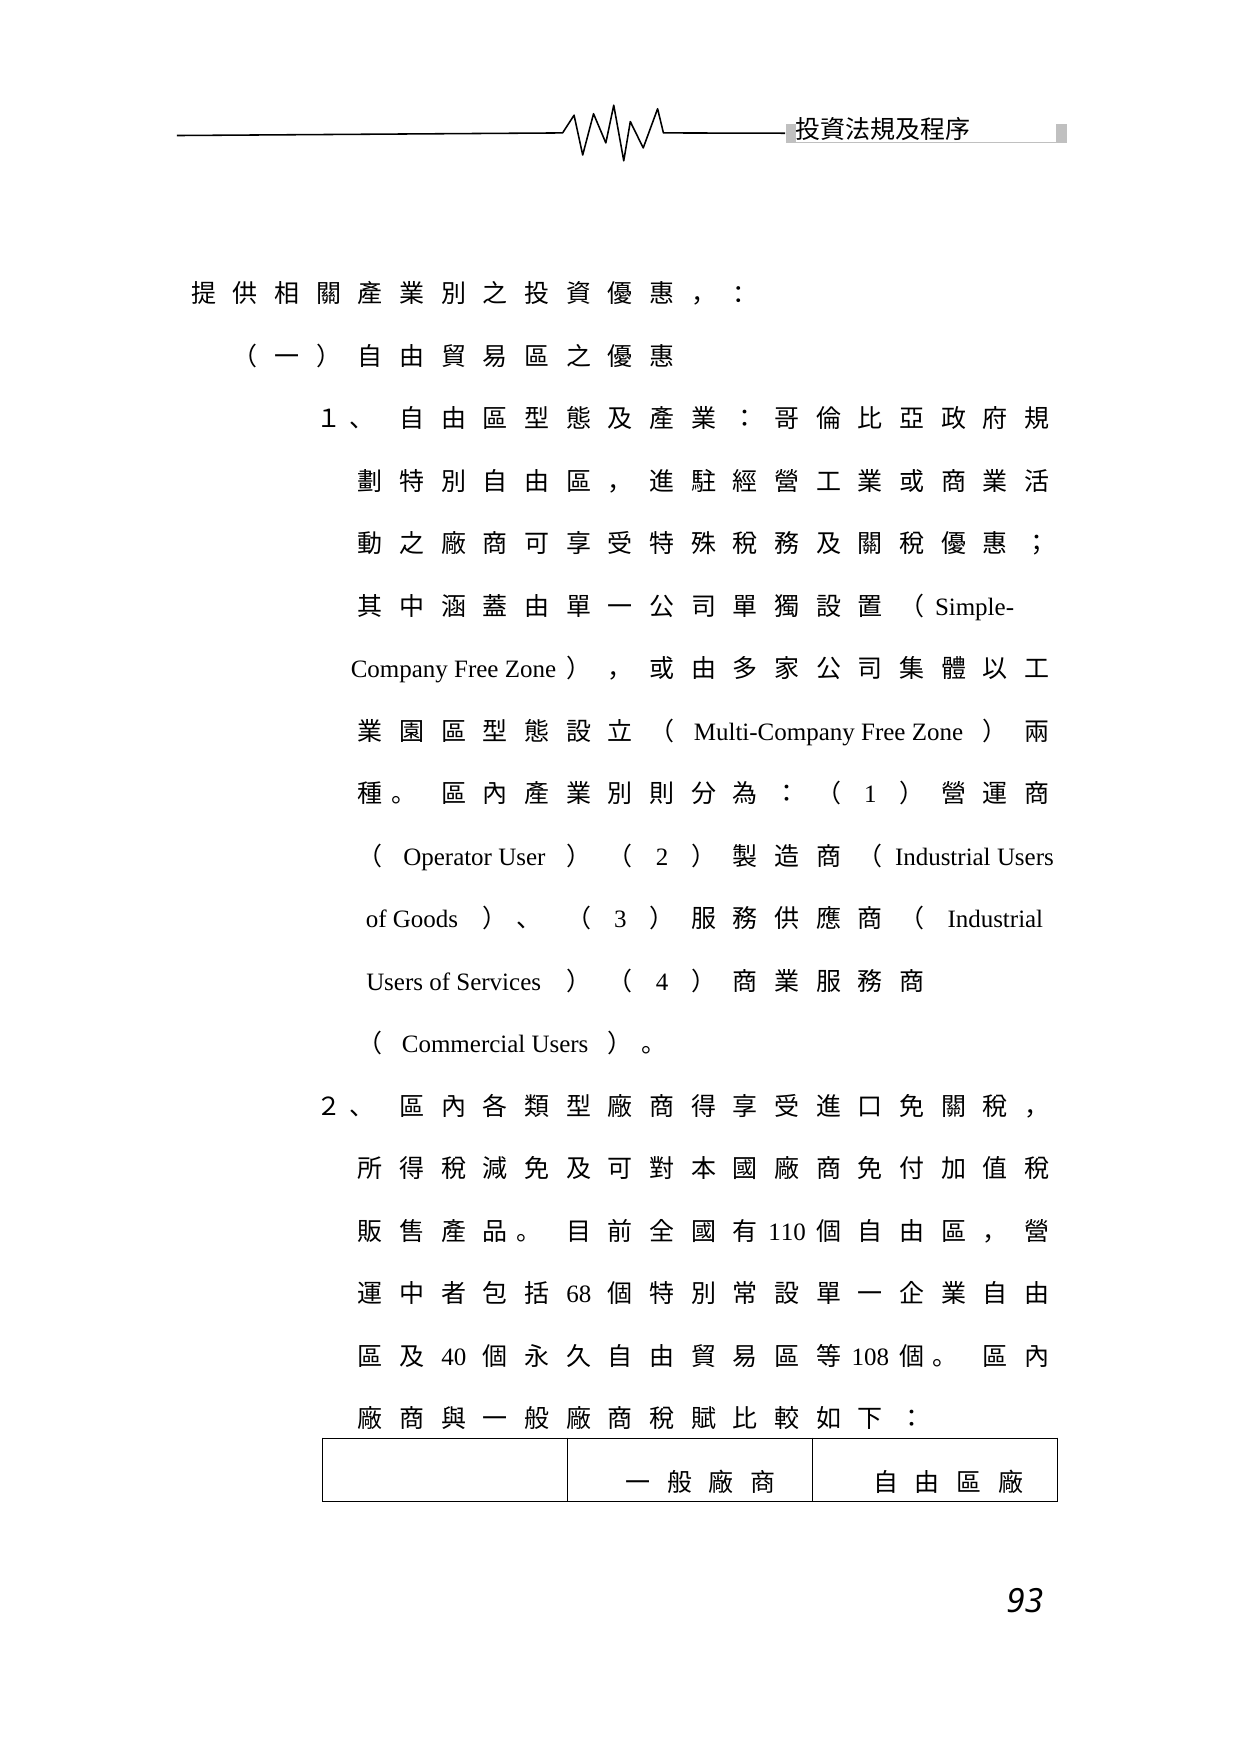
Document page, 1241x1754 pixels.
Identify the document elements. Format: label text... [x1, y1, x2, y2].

text （一）自由貿易區之優惠 [207, 313, 1058, 375]
table_header 自由區廠 [813, 1439, 1057, 1501]
text １、自由區型態及產業：哥倫比亞政府規劃特別自由區，進駐經營工業或商業活動之廠商可享受特殊稅務及關稅優惠；其中涵蓋由單一公司單獨設置（Simple-Company Free Zone），或由多家公司集體以工業園區型態設立（Multi-Company Free Zone）兩種。區內產業別則分為：（1）營運商（Operator User）（2）製造商（Industrial Users of Goods）、（3）服務供應商（Industrial Users of Services）（4）商業服務商（Commercial Users）。 [281, 375, 1058, 1063]
table_header [323, 1439, 567, 1501]
table_header 一般廠商 [568, 1439, 812, 1501]
text ２、區內各類型廠商得享受進口免關稅，所得稅減免及可對本國廠商免付加值稅販售產品。目前全國有110個自由區，營運中者包括68個特別常設單一企業自由區及40個永久自由貿易區等108個。區內廠商與一般廠商稅賦比較如下： [281, 1063, 1058, 1438]
text 提供相關產業別之投資優惠，： [183, 250, 1058, 313]
